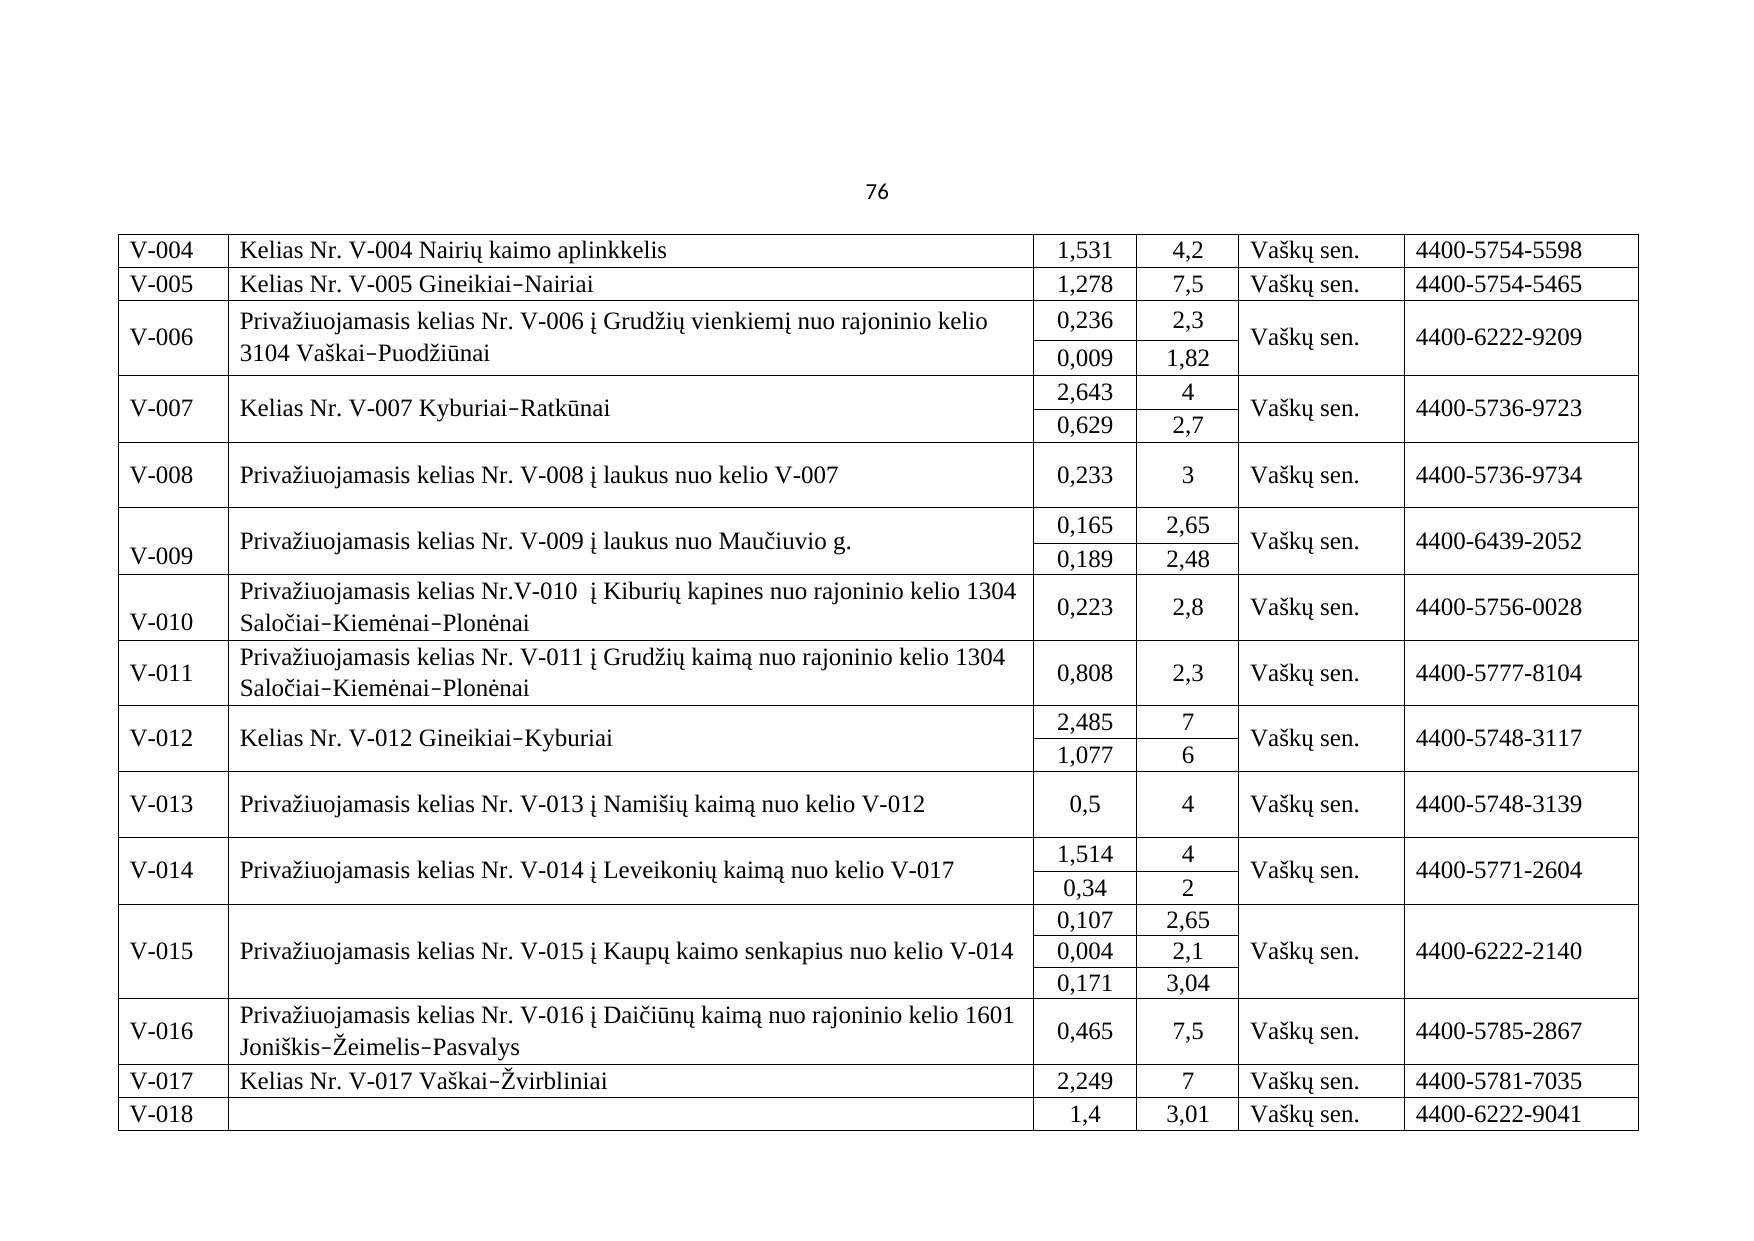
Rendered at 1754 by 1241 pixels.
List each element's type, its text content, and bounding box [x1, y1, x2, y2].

table_cell Vaškų sen. [1239, 1065, 1404, 1097]
table_cell 3 [1137, 443, 1238, 507]
table_cell [229, 1098, 1033, 1130]
table_cell Privažiuojamasis kelias Nr. V-011 į Grudžių kaimą nuo rajoninio kelio 1304 Saločiai–Kiemėnai–Plonėnai [229, 641, 1033, 705]
table_cell Vaškų sen. [1239, 772, 1404, 837]
table_cell Vaškų sen. [1239, 508, 1404, 574]
table_cell Vaškų sen. [1239, 1098, 1404, 1130]
table_cell 2,249 [1034, 1065, 1136, 1097]
table_cell Vaškų sen. [1239, 575, 1404, 640]
table_cell 1,82 [1137, 341, 1238, 374]
table_cell V-016 [119, 999, 228, 1064]
table_cell 4 [1137, 838, 1238, 871]
table_cell 4400-5754-5465 [1405, 268, 1638, 300]
table_cell Kelias Nr. V-012 Gineikiai–Kyburiai [229, 706, 1033, 771]
table_cell 7,5 [1137, 268, 1238, 300]
table_cell 4400-6439-2052 [1405, 508, 1638, 574]
table_cell Privažiuojamasis kelias Nr. V-015 į Kaupų kaimo senkapius nuo kelio V-014 [229, 905, 1033, 998]
table_cell Vaškų sen. [1239, 706, 1404, 771]
table_cell 0,808 [1034, 641, 1136, 705]
table_cell 3,01 [1137, 1098, 1238, 1130]
table_cell 4400-6222-2140 [1405, 905, 1638, 998]
table_cell 4400-5771-2604 [1405, 838, 1638, 904]
table_cell 2 [1137, 872, 1238, 904]
table_cell V-006 [119, 301, 228, 374]
table_cell Privažiuojamasis kelias Nr. V-016 į Daičiūnų kaimą nuo rajoninio kelio 1601 Joniškis–Žeimelis–Pasvalys [229, 999, 1033, 1064]
table_cell V-005 [119, 268, 228, 300]
table_cell 2,65 [1137, 508, 1238, 543]
table_cell 4 [1137, 772, 1238, 837]
table_cell 1,514 [1034, 838, 1136, 871]
table_cell Kelias Nr. V-005 Gineikiai–Nairiai [229, 268, 1033, 300]
table_cell 0,233 [1034, 443, 1136, 507]
table_cell 2,65 [1137, 905, 1238, 935]
table_cell 4400-5756-0028 [1405, 575, 1638, 640]
table_cell V-018 [119, 1098, 228, 1130]
table_cell 0,236 [1034, 301, 1136, 340]
table_cell 4400-5748-3139 [1405, 772, 1638, 837]
table_cell Kelias Nr. V-004 Nairių kaimo aplinkkelis [229, 235, 1033, 267]
table_cell 4400-5736-9723 [1405, 376, 1638, 442]
table_cell 0,223 [1034, 575, 1136, 640]
table_cell 7,5 [1137, 999, 1238, 1064]
table_cell 4,2 [1137, 235, 1238, 267]
table_cell Vaškų sen. [1239, 376, 1404, 442]
table_cell 2,48 [1137, 544, 1238, 574]
table_cell V-004 [119, 235, 228, 267]
table_cell 4400-5777-8104 [1405, 641, 1638, 705]
table_cell Vaškų sen. [1239, 905, 1404, 998]
table_cell V-009 [119, 508, 228, 574]
table_cell Privažiuojamasis kelias Nr. V-014 į Leveikonių kaimą nuo kelio V-017 [229, 838, 1033, 904]
table_cell 1,077 [1034, 739, 1136, 771]
table_cell 0,171 [1034, 968, 1136, 998]
table_cell Kelias Nr. V-007 Kyburiai–Ratkūnai [229, 376, 1033, 442]
table_cell 0,189 [1034, 544, 1136, 574]
table_cell V-010 [119, 575, 228, 640]
table_cell Privažiuojamasis kelias Nr. V-008 į laukus nuo kelio V-007 [229, 443, 1033, 507]
table_cell 7 [1137, 1065, 1238, 1097]
table_cell 0,5 [1034, 772, 1136, 837]
table_cell 0,465 [1034, 999, 1136, 1064]
table_cell 4400-5754-5598 [1405, 235, 1638, 267]
table_cell V-008 [119, 443, 228, 507]
table_cell 4400-6222-9041 [1405, 1098, 1638, 1130]
table_cell 2,485 [1034, 706, 1136, 738]
table_cell V-012 [119, 706, 228, 771]
table_cell 4 [1137, 376, 1238, 409]
table_cell 4400-5781-7035 [1405, 1065, 1638, 1097]
table_cell Vaškų sen. [1239, 268, 1404, 300]
table_cell 0,34 [1034, 872, 1136, 904]
table_cell 0,009 [1034, 341, 1136, 374]
table_cell V-011 [119, 641, 228, 705]
table_cell 1,531 [1034, 235, 1136, 267]
table_cell V-015 [119, 905, 228, 998]
table_cell 0,629 [1034, 410, 1136, 442]
table_cell 4400-5748-3117 [1405, 706, 1638, 771]
table_cell 6 [1137, 739, 1238, 771]
table_cell 4400-5736-9734 [1405, 443, 1638, 507]
table_cell 0,004 [1034, 936, 1136, 967]
table_cell 7 [1137, 706, 1238, 738]
table_cell 1,4 [1034, 1098, 1136, 1130]
table_cell V-017 [119, 1065, 228, 1097]
table_cell Privažiuojamasis kelias Nr. V-009 į laukus nuo Maučiuvio g. [229, 508, 1033, 574]
table_cell 2,643 [1034, 376, 1136, 409]
table_cell 2,8 [1137, 575, 1238, 640]
table_cell 0,165 [1034, 508, 1136, 543]
table_cell 2,7 [1137, 410, 1238, 442]
table_cell V-007 [119, 376, 228, 442]
table_cell V-013 [119, 772, 228, 837]
table_cell Vaškų sen. [1239, 443, 1404, 507]
table_cell 3,04 [1137, 968, 1238, 998]
table_cell Vaškų sen. [1239, 235, 1404, 267]
table_cell 2,1 [1137, 936, 1238, 967]
table_cell Vaškų sen. [1239, 641, 1404, 705]
table_cell 2,3 [1137, 301, 1238, 340]
table_cell Privažiuojamasis kelias Nr.V-010 į Kiburių kapines nuo rajoninio kelio 1304 Saločiai–Kiemėnai–Plonėnai [229, 575, 1033, 640]
table_cell Vaškų sen. [1239, 999, 1404, 1064]
table_cell 2,3 [1137, 641, 1238, 705]
table_cell Vaškų sen. [1239, 838, 1404, 904]
table_cell 1,278 [1034, 268, 1136, 300]
table_cell V-014 [119, 838, 228, 904]
table_cell 4400-5785-2867 [1405, 999, 1638, 1064]
table_cell 0,107 [1034, 905, 1136, 935]
table_cell 4400-6222-9209 [1405, 301, 1638, 374]
table_cell Privažiuojamasis kelias Nr. V-013 į Namišių kaimą nuo kelio V-012 [229, 772, 1033, 837]
table_cell Vaškų sen. [1239, 301, 1404, 374]
table_cell Kelias Nr. V-017 Vaškai–Žvirbliniai [229, 1065, 1033, 1097]
table_cell Privažiuojamasis kelias Nr. V-006 į Grudžių vienkiemį nuo rajoninio kelio 3104 Vaškai–Puodžiūnai [229, 301, 1033, 374]
